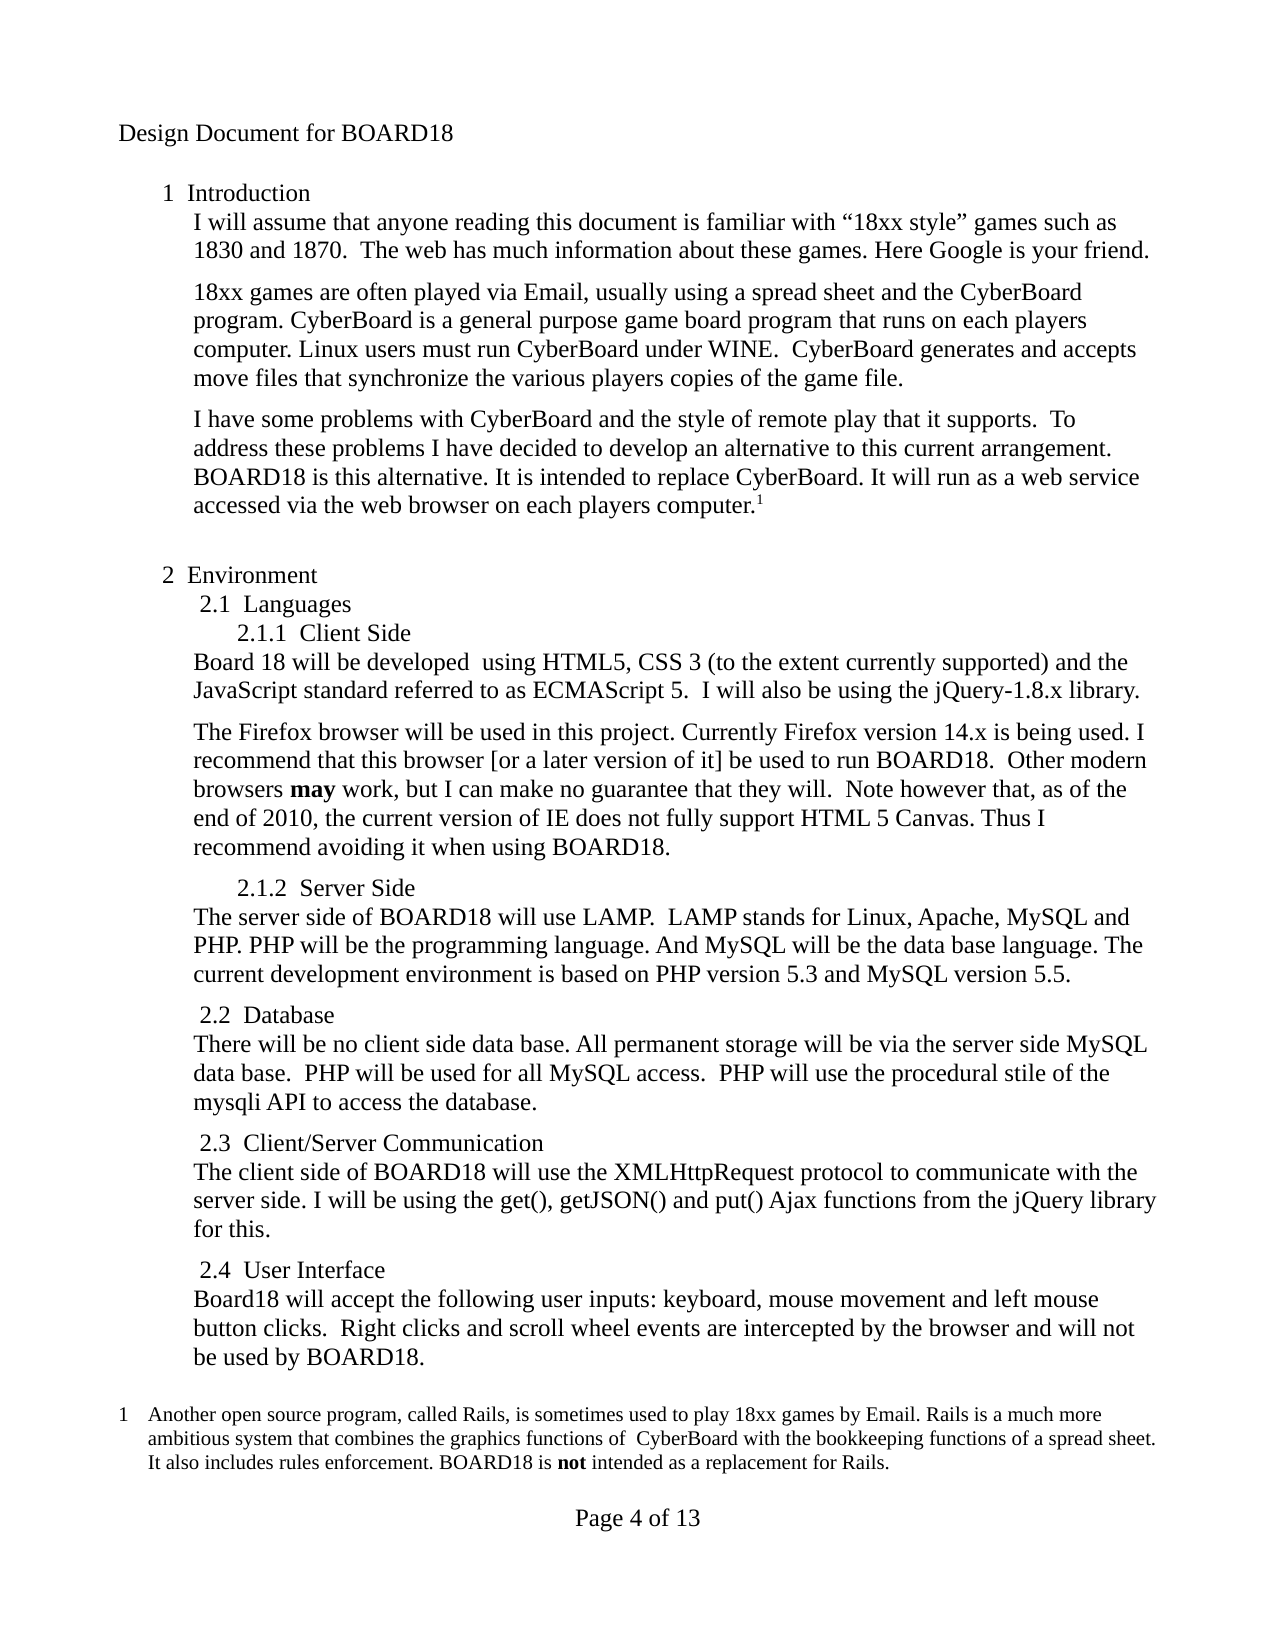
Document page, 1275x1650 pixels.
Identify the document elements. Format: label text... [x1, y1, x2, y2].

list Database [193, 1001, 1157, 1029]
text I have some problems with CyberBoard and the style of remote play that it supports. To address these problems I have decided to develop an alternative to this current arrangement. BOARD18 is this alternative. It is intended to replace CyberBoard. It will run as a web service accessed via the web browser on each players computer. [193, 404, 1157, 519]
text The client side of BOARD18 will use the XMLHttpRequest protocol to communicate with the server side. I will be using the get(), getJSON() and put() Ajax functions from the jQuery library for this. [193, 1157, 1157, 1243]
text The server side of BOARD18 will use LAMP. LAMP stands for Linux, Apache, MySQL and PHP. PHP will be the programming language. And MySQL will be the data base language. The current development environment is based on PHP version 5.3 and MySQL version 5.5. [193, 902, 1157, 988]
list Environment [156, 561, 1157, 589]
text Board 18 will be developed using HTML5, CSS 3 (to the extent currently supported) and the JavaScript standard referred to as ECMAScript 5. I will also be using the jQuery-1.8.x library. [193, 647, 1157, 704]
list Client Side [231, 618, 1157, 647]
text I will assume that anyone reading this document is familiar with “18xx style” games such as 1830 and 1870. The web has much information about these games. Here Google is your friend. [193, 207, 1157, 264]
text 18xx games are often played via Email, usually using a spread sheet and the CyberBoard program. CyberBoard is a general purpose game board program that runs on each players computer. Linux users must run CyberBoard under WINE. CyberBoard generates and accepts move files that synchronize the various players copies of the game file. [193, 277, 1157, 392]
text There will be no client side data base. All permanent storage will be via the server side MySQL data base. PHP will be used for all MySQL access. PHP will use the procedural stile of the mysqli API to access the database. [193, 1029, 1157, 1116]
text The Firefox browser will be used in this project. Currently Firefox version 14.x is being used. I recommend that this browser [or a later version of it] be used to run BOARD18. Other modern browsers may work, but I can make no guarantee that they will. Note however that, as of the end of 2010, the current version of IE does not fully support HTML 5 Canvas. Thus I recommend avoiding it when using BOARD18. [193, 717, 1157, 861]
list Introduction [156, 178, 1157, 207]
list Languages [193, 589, 1157, 618]
text Another open source program, called Rails, is sometimes used to play 18xx games by Email. Rails is a much more ambitious system that combines the graphics functions of CyberBoard with the bookkeeping functions of a spread sheet. It also includes rules enforcement. BOARD18 is not intended as a replacement for Rails. [118, 1401, 1157, 1474]
list Client/Server Communication [193, 1128, 1157, 1157]
list Server Side [231, 873, 1157, 902]
list User Interface [193, 1256, 1157, 1284]
text Board18 will accept the following user inputs: keyboard, mouse movement and left mouse button clicks. Right clicks and scroll wheel events are intercepted by the browser and will not be used by BOARD18. [193, 1284, 1157, 1371]
